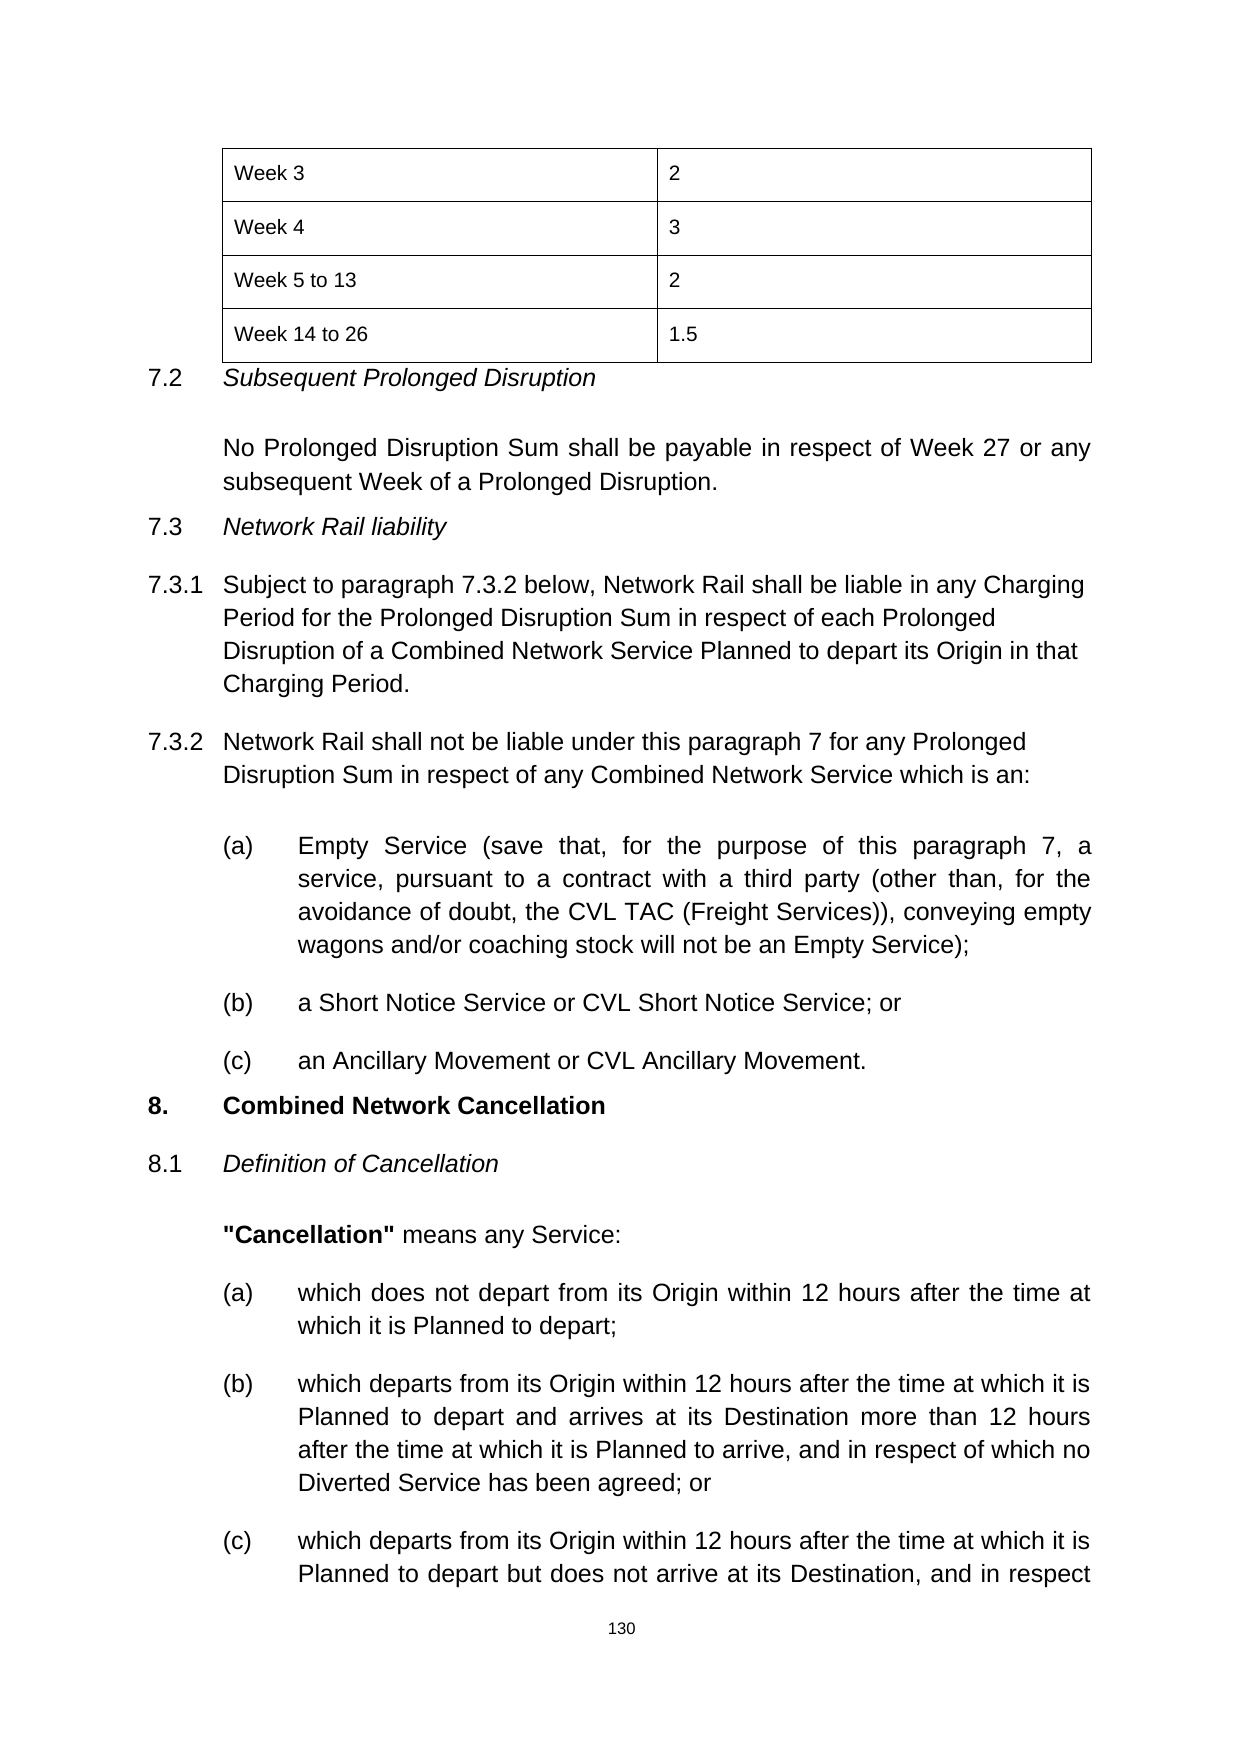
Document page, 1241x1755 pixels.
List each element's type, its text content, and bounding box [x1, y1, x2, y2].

list Network Rail liability [148, 512, 1093, 541]
list Definition of Cancellation [148, 1149, 1093, 1178]
table_cell 2 [658, 149, 1091, 201]
text (c) which departs from its Origin within 12 hours after the time at which it is Planned to depart but does not arrive at its Destination, and in respect [223, 1526, 1093, 1588]
table_cell 2 [658, 256, 1091, 308]
text (a) which does not depart from its Origin within 12 hours after the time at which it is Planned to depart; [223, 1278, 1093, 1339]
table_cell 3 [658, 202, 1091, 255]
list Combined Network Cancellation [148, 1091, 1093, 1120]
table_cell Week 3 [223, 149, 657, 201]
text (b) a Short Notice Service or CVL Short Notice Service; or [223, 988, 1093, 1016]
list Subject to paragraph 7.3.2 below, Network Rail shall be liable in any Charging Period for the Prolonged Disruption Sum in respect of each Prolonged Disruption of a Combined Network Service Planned to depart its Origin in that Charging Period. [148, 570, 1093, 698]
table_cell Week 14 to 26 [223, 309, 657, 362]
text (a) Empty Service (save that, for the purpose of this paragraph 7, a service, pursuant to a contract with a third party (other than, for the avoidance of doubt, the CVL TAC (Freight Services)), conveying empty wagons and/or coaching stock will not be an Empty Service); [223, 831, 1093, 958]
table_cell Week 4 [223, 202, 657, 255]
list Network Rail shall not be liable under this paragraph 7 for any Prolonged Disruption Sum in respect of any Combined Network Service which is an: [148, 727, 1093, 789]
list Subsequent Prolonged Disruption [148, 363, 1093, 392]
text No Prolonged Disruption Sum shall be payable in respect of Week 27 or any subsequent Week of a Prolonged Disruption. [223, 433, 1093, 495]
table_cell Week 5 to 13 [223, 256, 657, 308]
text "Cancellation" means any Service: [223, 1220, 1093, 1248]
table_cell 1.5 [658, 309, 1091, 362]
text (c) an Ancillary Movement or CVL Ancillary Movement. [223, 1046, 1093, 1074]
text (b) which departs from its Origin within 12 hours after the time at which it is Planned to depart and arrives at its Destination more than 12 hours after the time at which it is Planned to arrive, and in respect of which no Diverted Service has been agreed; or [223, 1369, 1093, 1497]
